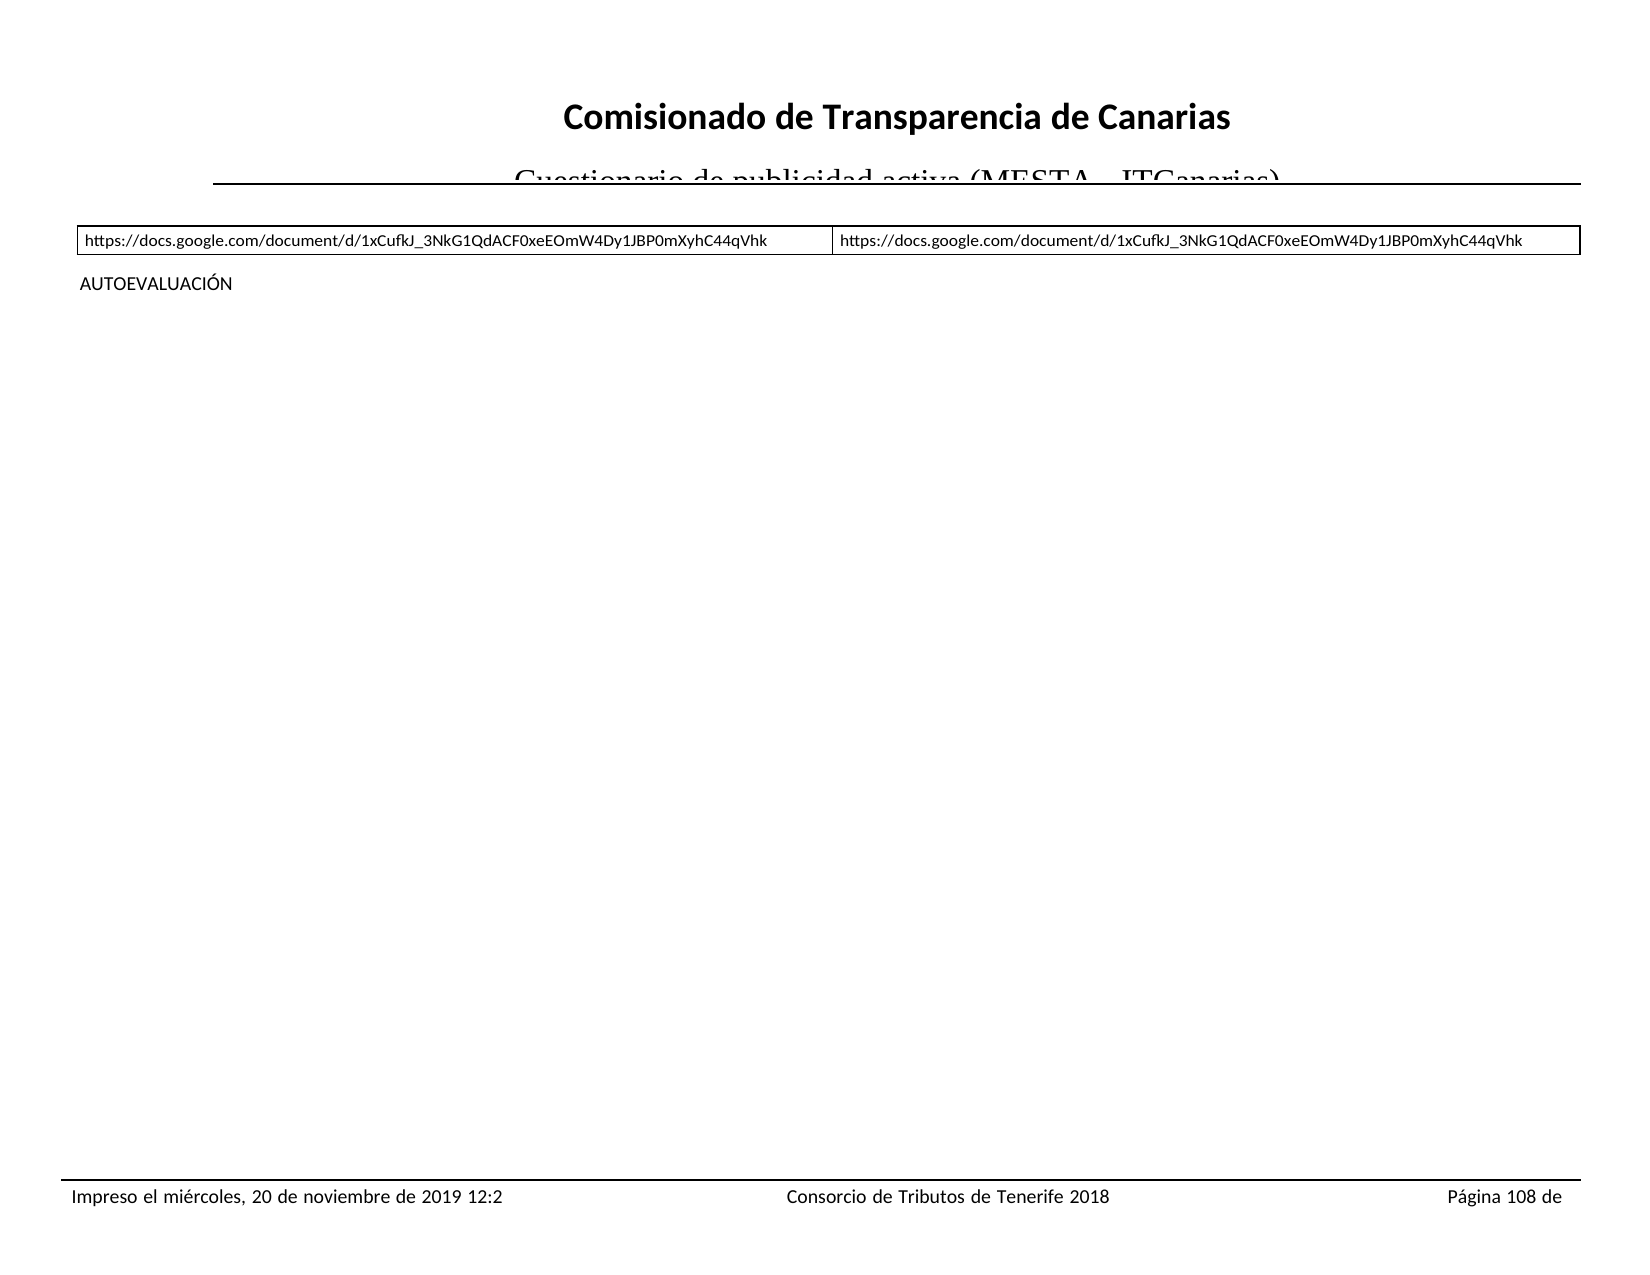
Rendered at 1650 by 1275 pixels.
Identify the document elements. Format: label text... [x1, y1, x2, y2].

table_cell https://docs.google.com/document/d/1xCufkJ_3NkG1QdACF0xeEOmW4Dy1JBP0mXyhC44qVhk [833, 227, 1579, 253]
table_cell https://docs.google.com/document/d/1xCufkJ_3NkG1QdACF0xeEOmW4Dy1JBP0mXyhC44qVhk [78, 227, 832, 253]
text AUTOEVALUACIÓN [79, 271, 1594, 295]
